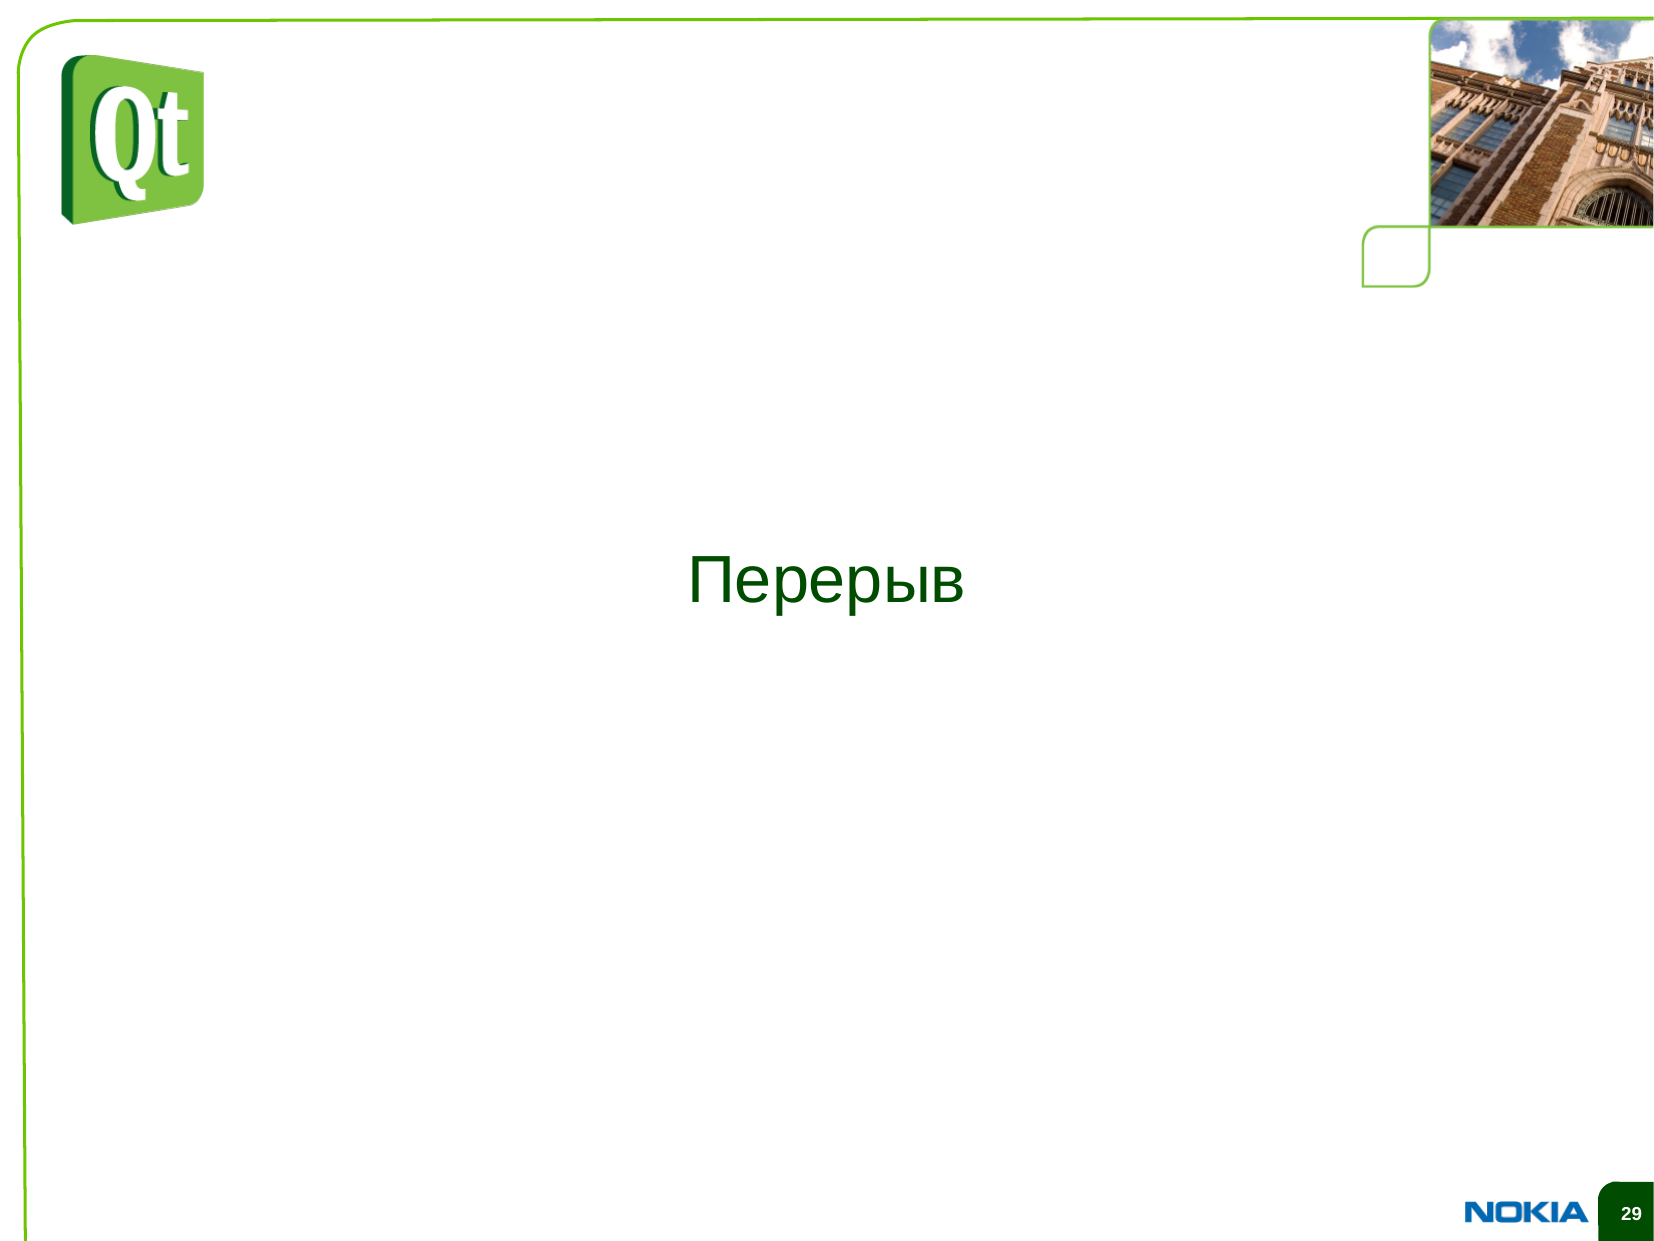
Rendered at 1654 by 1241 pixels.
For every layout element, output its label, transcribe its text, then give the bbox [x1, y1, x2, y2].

picture [1338, 7, 1654, 308]
picture [61, 55, 204, 225]
picture [1465, 1201, 1589, 1223]
subtitle Перерыв [82, 56, 1571, 1102]
